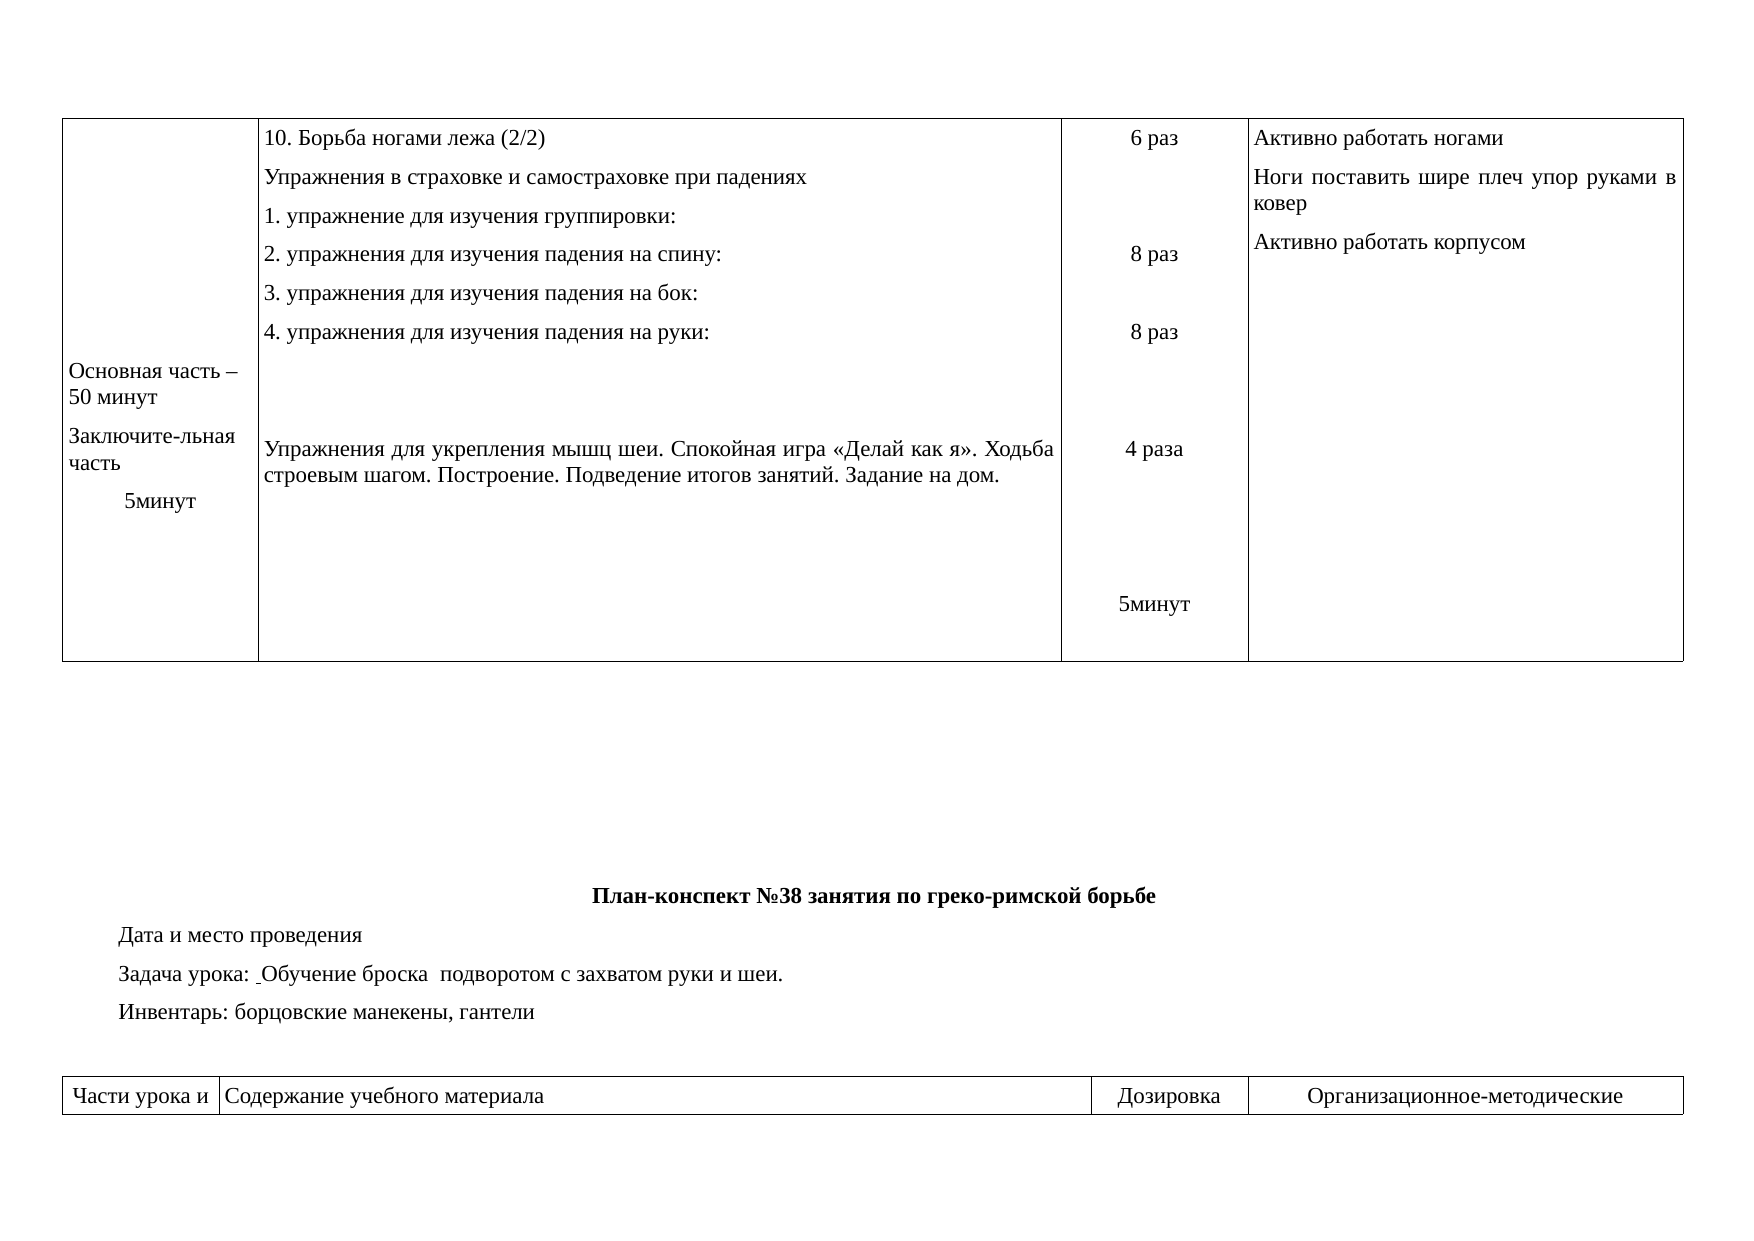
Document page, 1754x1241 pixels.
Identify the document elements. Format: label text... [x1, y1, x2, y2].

text Инвентарь: борцовские манекены, гантели [118, 998, 1636, 1025]
table_header Дозировка [1092, 1077, 1248, 1114]
table_cell Активно работать ногами Ноги поставить шире плеч упор руками в ковер Активно работать корпусом [1249, 119, 1683, 661]
table_cell Основная часть – 50 минут Заключите-льная часть 5минут [63, 119, 258, 661]
table_cell 10. Борьба ногами лежа (2/2) Упражнения в страховке и самостраховке при падениях 1. упражнение для изучения группировки: 2. упражнения для изучения падения на спину: 3. упражнения для изучения падения на бок: 4. упражнения для изучения падения на руки: Упражнения для укрепления мышц шеи. Спокойная игра «Делай как я». Ходьба строевым шагом. Построение. Подведение итогов занятий. Задание на дом. [259, 119, 1061, 661]
text Задача урока: Обучение броска подворотом с захватом руки и шеи. [118, 959, 1636, 986]
table_header Содержание учебного материала [220, 1077, 1091, 1114]
table_header Части урока и [63, 1077, 219, 1114]
table_header Организационное-методические [1249, 1077, 1683, 1114]
text План-конспект №38 занятия по греко-римской борьбе [118, 882, 1636, 908]
table_cell 6 раз 8 раз 8 раз 4 раза 5минут [1062, 119, 1248, 661]
text Дата и место проведения [118, 921, 1636, 947]
